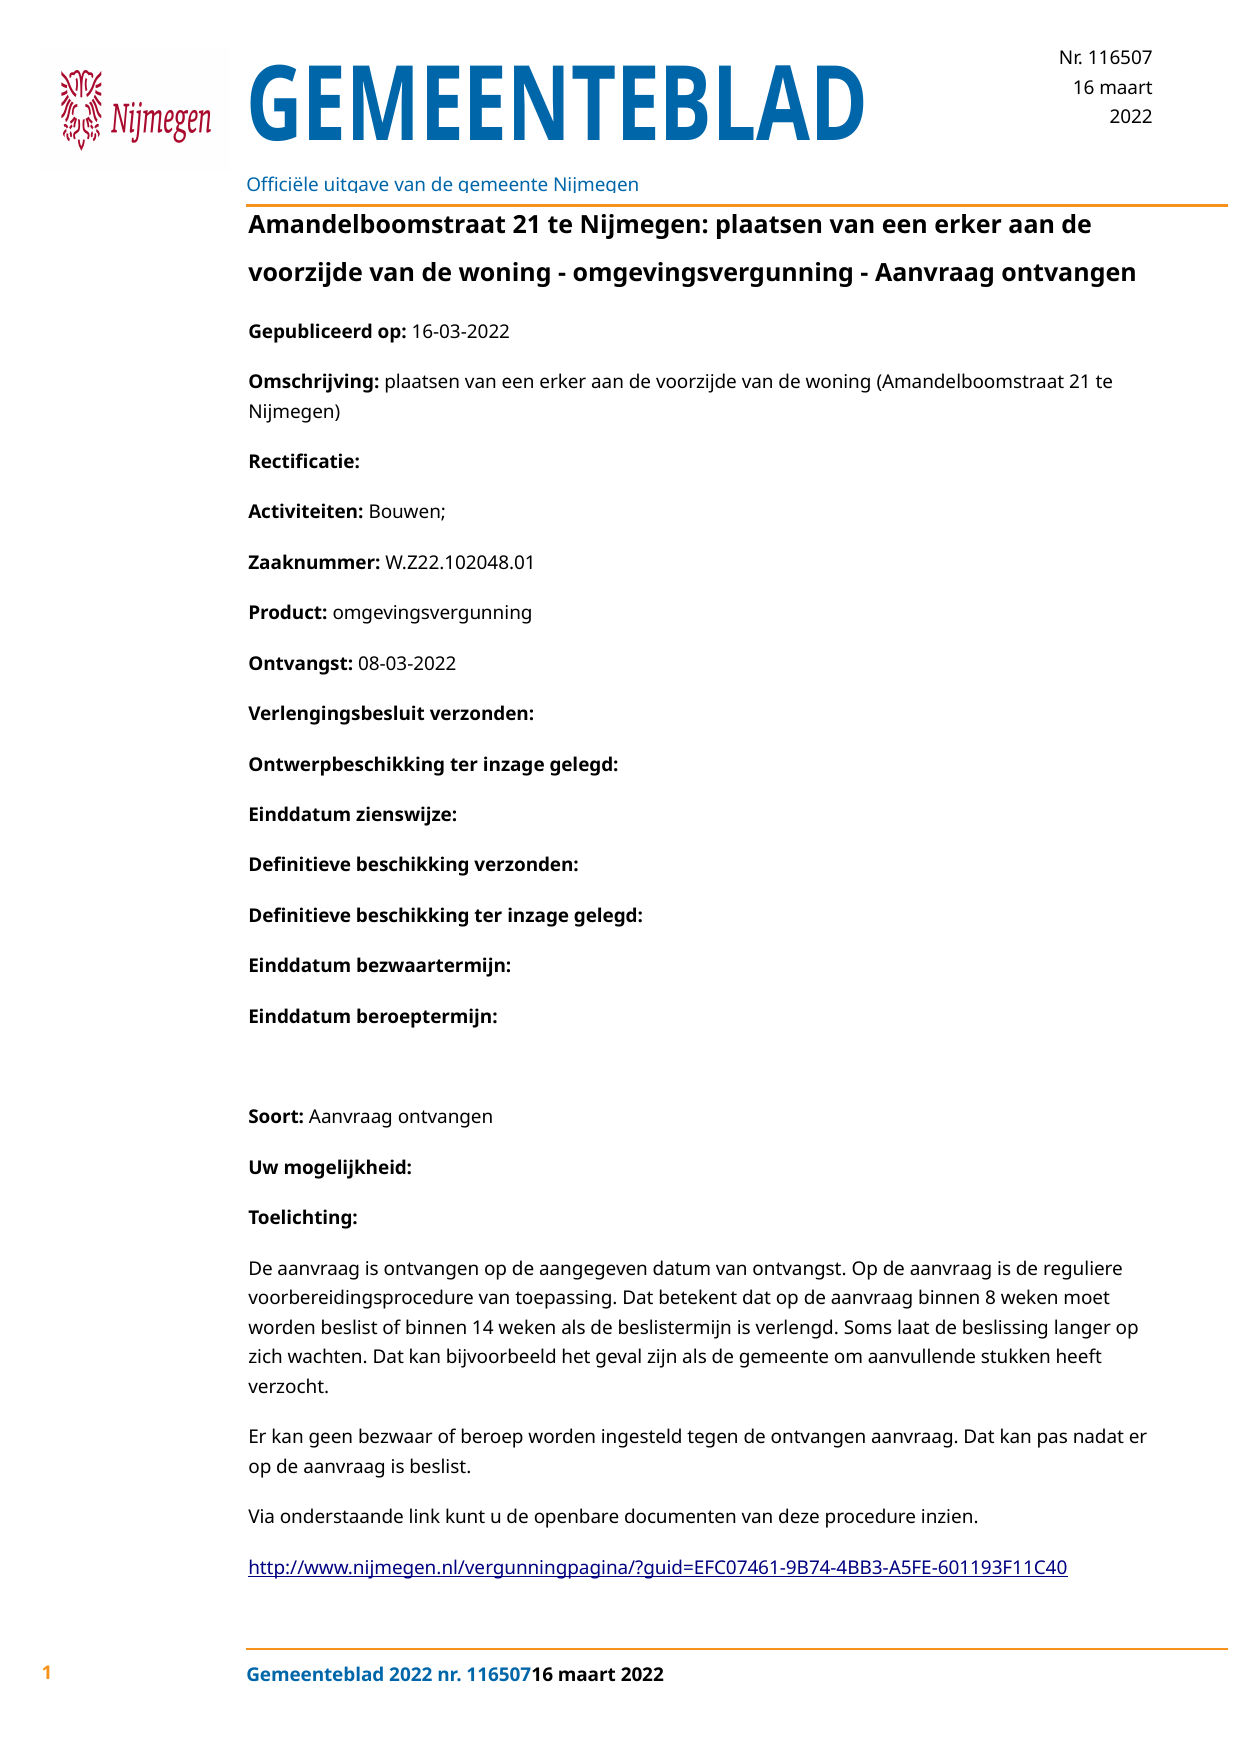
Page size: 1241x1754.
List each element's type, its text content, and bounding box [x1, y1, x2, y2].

text Rectificatie: [248, 448, 1152, 474]
picture [41, 47, 231, 172]
text Toelichting: [248, 1204, 1152, 1230]
text Amandelboomstraat 21 te Nijmegen: plaatsen van een erker aan de voorzijde van de woning - omgevingsvergunning - Aanvraag ontvangen [248, 207, 1152, 288]
text Product: omgevingsvergunning [248, 599, 1152, 625]
text Einddatum bezwaartermijn: [248, 952, 1152, 978]
text Soort: Aanvraag ontvangen [248, 1104, 1152, 1129]
text Uw mogelijkheid: [248, 1154, 1152, 1180]
text Activiteiten: Bouwen; [248, 499, 1152, 524]
text Gepubliceerd op: 16-03-2022 [248, 318, 1152, 344]
text Einddatum zienswijze: [248, 801, 1152, 827]
text Definitieve beschikking ter inzage gelegd: [248, 902, 1152, 928]
text http://www.nijmegen.nl/vergunningpagina/?guid=EFC07461-9B74-4BB3-A5FE-601193F11C40 [248, 1554, 1152, 1580]
text Verlengingsbesluit verzonden: [248, 700, 1152, 726]
text Einddatum beroeptermijn: [248, 1003, 1152, 1029]
text Ontvangst: 08-03-2022 [248, 650, 1152, 676]
text De aanvraag is ontvangen op de aangegeven datum van ontvangst. Op de aanvraag is de reguliere voorbereidingsprocedure van toepassing. Dat betekent dat op de aanvraag binnen 8 weken moet worden beslist of binnen 14 weken als de beslistermijn is verlengd. Soms laat de beslissing langer op zich wachten. Dat kan bijvoorbeeld het geval zijn als de gemeente om aanvullende stukken heeft verzocht. [248, 1255, 1152, 1399]
text Via onderstaande link kunt u de openbare documenten van deze procedure inzien. [248, 1504, 1152, 1529]
text Er kan geen bezwaar of beroep worden ingesteld tegen de ontvangen aanvraag. Dat kan pas nadat er op de aanvraag is beslist. [248, 1424, 1152, 1479]
text Ontwerpbeschikking ter inzage gelegd: [248, 751, 1152, 777]
text Definitieve beschikking verzonden: [248, 852, 1152, 877]
text Zaaknummer: W.Z22.102048.01 [248, 549, 1152, 575]
text Omschrijving: plaatsen van een erker aan de voorzijde van de woning (Amandelboomstraat 21 te Nijmegen) [248, 368, 1152, 424]
